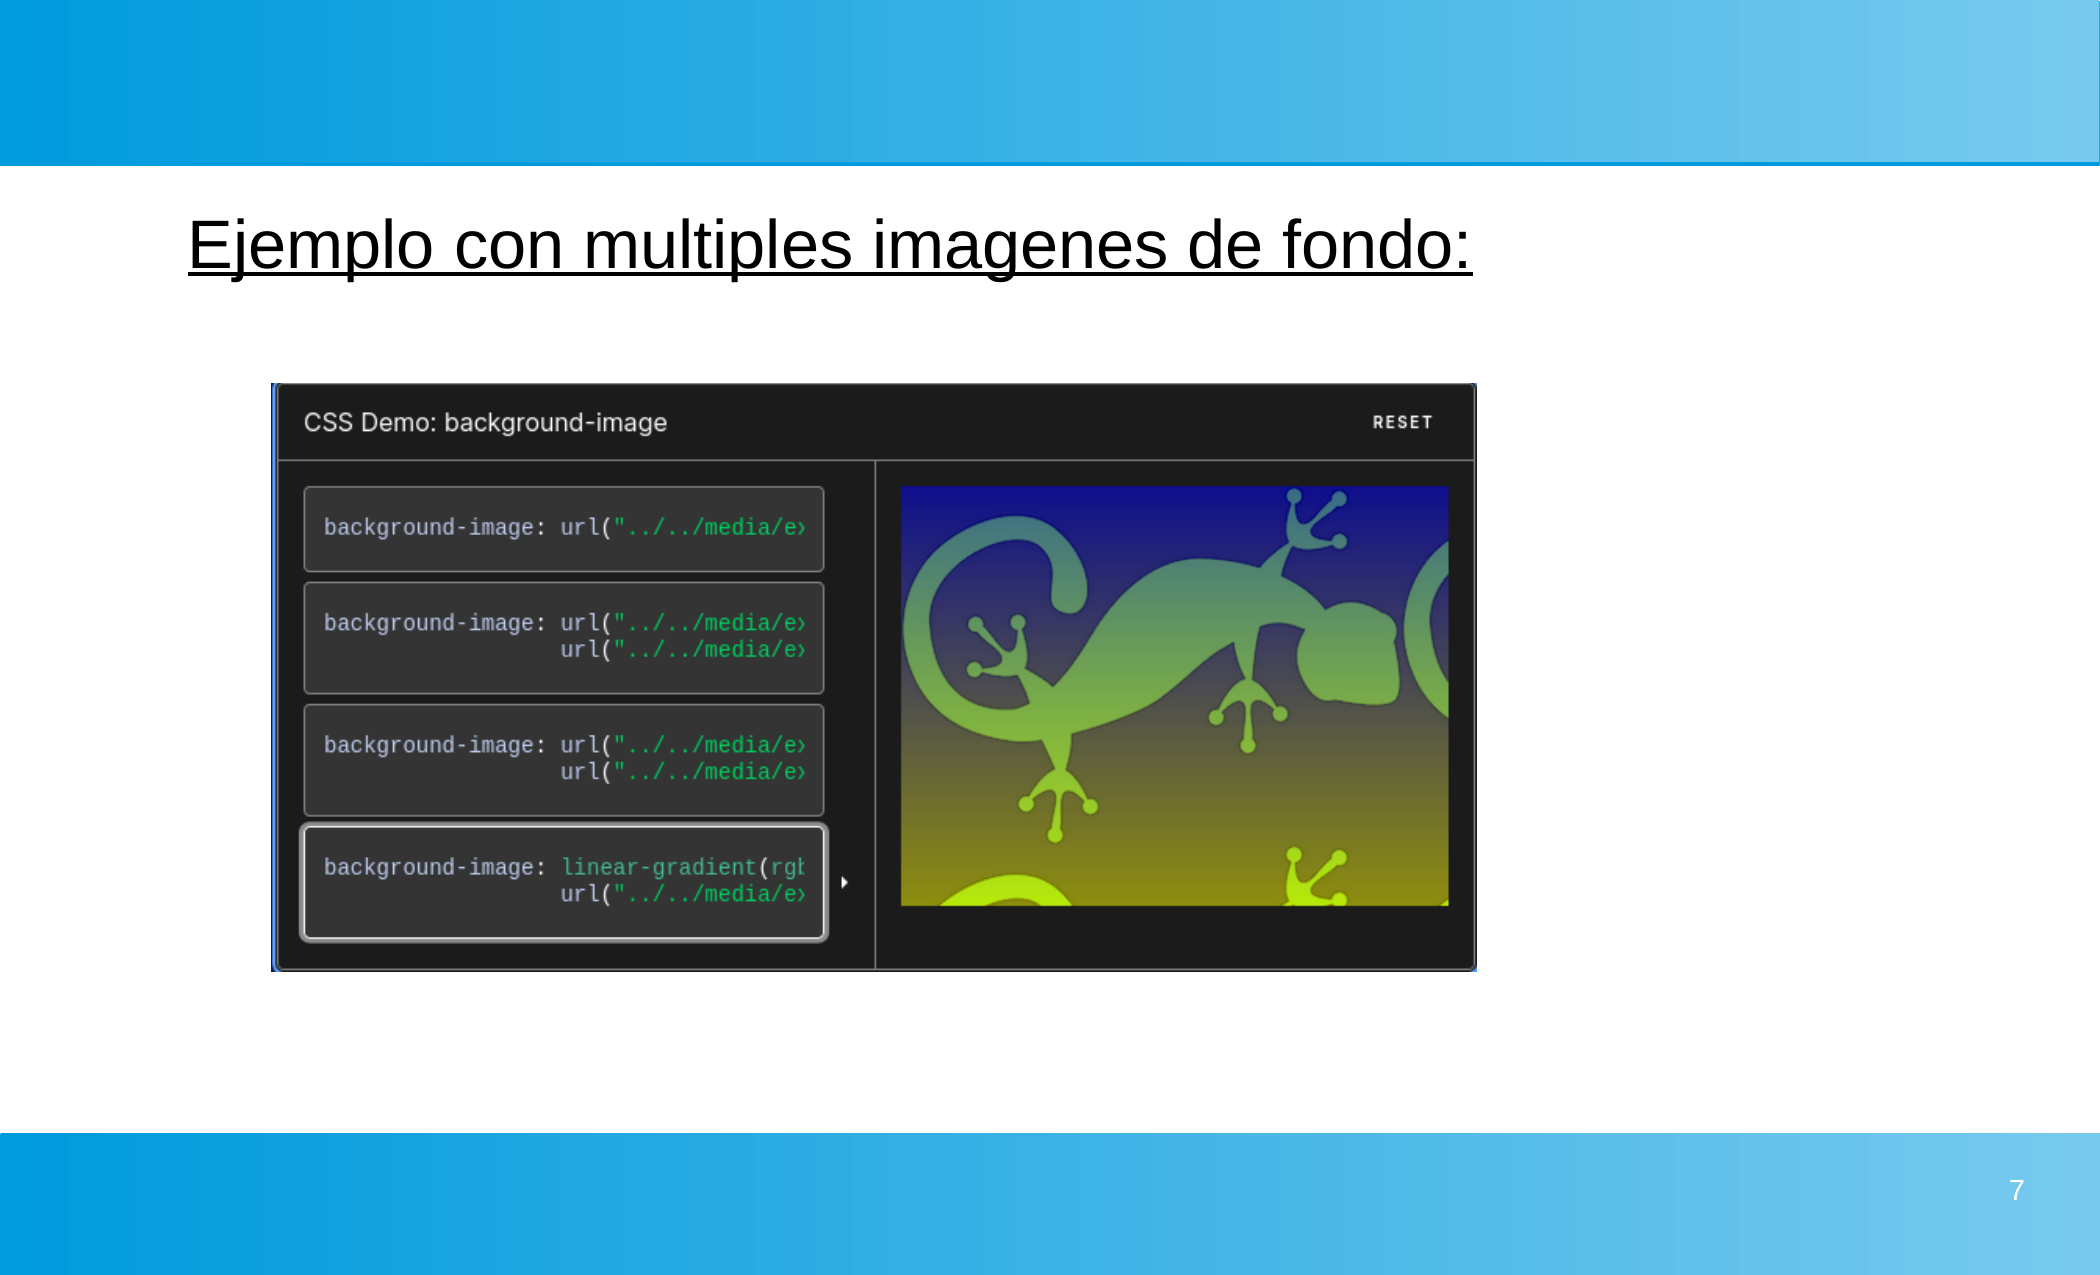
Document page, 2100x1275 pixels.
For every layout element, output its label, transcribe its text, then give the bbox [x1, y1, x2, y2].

list Ejemplo con multiples imagenes de fondo: [116, 206, 2067, 1017]
picture [271, 383, 1477, 972]
